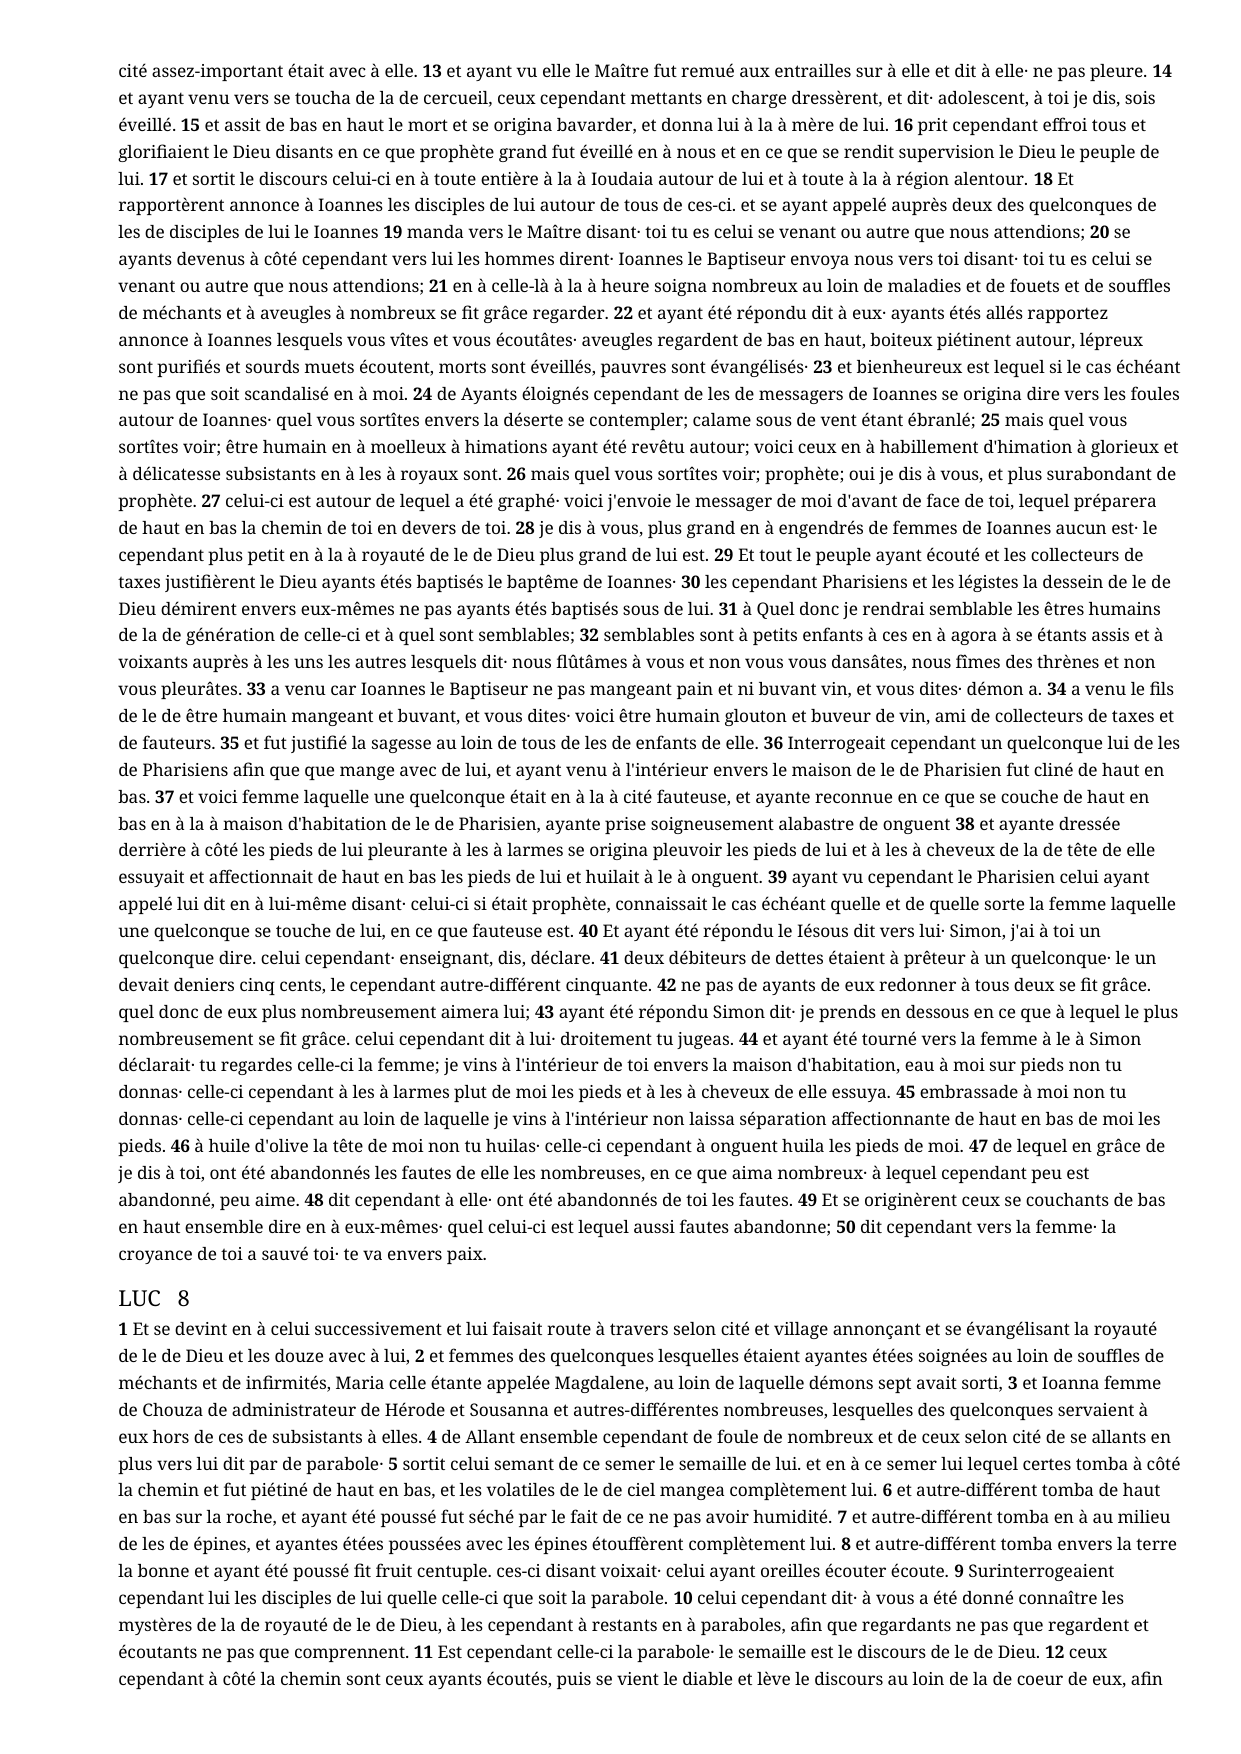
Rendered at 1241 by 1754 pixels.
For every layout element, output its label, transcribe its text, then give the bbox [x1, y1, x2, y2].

text cité assez-important était avec à elle. 13 et ayant vu elle le Maître fut remué aux entrailles sur à elle et dit à elle· ne pas pleure. 14 et ayant venu vers se toucha de la de cercueil, ceux cependant mettants en charge dressèrent, et dit· adolescent, à toi je dis, sois éveillé. 15 et assit de bas en haut le mort et se origina bavarder, et donna lui à la à mère de lui. 16 prit cependant effroi tous et glorifiaient le Dieu disants en ce que prophète grand fut éveillé en à nous et en ce que se rendit supervision le Dieu le peuple de lui. 17 et sortit le discours celui-ci en à toute entière à la à Ioudaia autour de lui et à toute à la à région alentour. 18 Et rapportèrent annonce à Ioannes les disciples de lui autour de tous de ces-ci. et se ayant appelé auprès deux des quelconques de les de disciples de lui le Ioannes 19 manda vers le Maître disant· toi tu es celui se venant ou autre que nous attendions; 20 se ayants devenus à côté cependant vers lui les hommes dirent· Ioannes le Baptiseur envoya nous vers toi disant· toi tu es celui se venant ou autre que nous attendions; 21 en à celle-là à la à heure soigna nombreux au loin de maladies et de fouets et de souffles de méchants et à aveugles à nombreux se fit grâce regarder. 22 et ayant été répondu dit à eux· ayants étés allés rapportez annonce à Ioannes lesquels vous vîtes et vous écoutâtes· aveugles regardent de bas en haut, boiteux piétinent autour, lépreux sont purifiés et sourds muets écoutent, morts sont éveillés, pauvres sont évangélisés· 23 et bienheureux est lequel si le cas échéant ne pas que soit scandalisé en à moi. 24 de Ayants éloignés cependant de les de messagers de Ioannes se origina dire vers les foules autour de Ioannes· quel vous sortîtes envers la déserte se contempler; calame sous de vent étant ébranlé; 25 mais quel vous sortîtes voir; être humain en à moelleux à himations ayant été revêtu autour; voici ceux en à habillement d'himation à glorieux et à délicatesse subsistants en à les à royaux sont. 26 mais quel vous sortîtes voir; prophète; oui je dis à vous, et plus surabondant de prophète. 27 celui-ci est autour de lequel a été graphé· voici j'envoie le messager de moi d'avant de face de toi, lequel préparera de haut en bas la chemin de toi en devers de toi. 28 je dis à vous, plus grand en à engendrés de femmes de Ioannes aucun est· le cependant plus petit en à la à royauté de le de Dieu plus grand de lui est. 29 Et tout le peuple ayant écouté et les collecteurs de taxes justifièrent le Dieu ayants étés baptisés le baptême de Ioannes· 30 les cependant Pharisiens et les légistes la dessein de le de Dieu démirent envers eux-mêmes ne pas ayants étés baptisés sous de lui. 31 à Quel donc je rendrai semblable les êtres humains de la de génération de celle-ci et à quel sont semblables; 32 semblables sont à petits enfants à ces en à agora à se étants assis et à voixants auprès à les uns les autres lesquels dit· nous flûtâmes à vous et non vous vous dansâtes, nous fîmes des thrènes et non vous pleurâtes. 33 a venu car Ioannes le Baptiseur ne pas mangeant pain et ni buvant vin, et vous dites· démon a. 34 a venu le fils de le de être humain mangeant et buvant, et vous dites· voici être humain glouton et buveur de vin, ami de collecteurs de taxes et de fauteurs. 35 et fut justifié la sagesse au loin de tous de les de enfants de elle. 36 Interrogeait cependant un quelconque lui de les de Pharisiens afin que que mange avec de lui, et ayant venu à l'intérieur envers le maison de le de Pharisien fut cliné de haut en bas. 37 et voici femme laquelle une quelconque était en à la à cité fauteuse, et ayante reconnue en ce que se couche de haut en bas en à la à maison d'habitation de le de Pharisien, ayante prise soigneusement alabastre de onguent 38 et ayante dressée derrière à côté les pieds de lui pleurante à les à larmes se origina pleuvoir les pieds de lui et à les à cheveux de la de tête de elle essuyait et affectionnait de haut en bas les pieds de lui et huilait à le à onguent. 39 ayant vu cependant le Pharisien celui ayant appelé lui dit en à lui-même disant· celui-ci si était prophète, connaissait le cas échéant quelle et de quelle sorte la femme laquelle une quelconque se touche de lui, en ce que fauteuse est. 40 Et ayant été répondu le Iésous dit vers lui· Simon, j'ai à toi un quelconque dire. celui cependant· enseignant, dis, déclare. 41 deux débiteurs de dettes étaient à prêteur à un quelconque· le un devait deniers cinq cents, le cependant autre-différent cinquante. 42 ne pas de ayants de eux redonner à tous deux se fit grâce. quel donc de eux plus nombreusement aimera lui; 43 ayant été répondu Simon dit· je prends en dessous en ce que à lequel le plus nombreusement se fit grâce. celui cependant dit à lui· droitement tu jugeas. 44 et ayant été tourné vers la femme à le à Simon déclarait· tu regardes celle-ci la femme; je vins à l'intérieur de toi envers la maison d'habitation, eau à moi sur pieds non tu donnas· celle-ci cependant à les à larmes plut de moi les pieds et à les à cheveux de elle essuya. 45 embrassade à moi non tu donnas· celle-ci cependant au loin de laquelle je vins à l'intérieur non laissa séparation affectionnante de haut en bas de moi les pieds. 46 à huile d'olive la tête de moi non tu huilas· celle-ci cependant à onguent huila les pieds de moi. 47 de lequel en grâce de je dis à toi, ont été abandonnés les fautes de elle les nombreuses, en ce que aima nombreux· à lequel cependant peu est abandonné, peu aime. 48 dit cependant à elle· ont été abandonnés de toi les fautes. 49 Et se originèrent ceux se couchants de bas en haut ensemble dire en à eux-mêmes· quel celui-ci est lequel aussi fautes abandonne; 50 dit cependant vers la femme· la croyance de toi a sauvé toi· te va envers paix. [118, 59, 1181, 1265]
text 1 Et se devint en à celui successivement et lui faisait route à travers selon cité et village annonçant et se évangélisant la royauté de le de Dieu et les douze avec à lui, 2 et femmes des quelconques lesquelles étaient ayantes étées soignées au loin de souffles de méchants et de infirmités, Maria celle étante appelée Magdalene, au loin de laquelle démons sept avait sorti, 3 et Ioanna femme de Chouza de administrateur de Hérode et Sousanna et autres-différentes nombreuses, lesquelles des quelconques servaient à eux hors de ces de subsistants à elles. 4 de Allant ensemble cependant de foule de nombreux et de ceux selon cité de se allants en plus vers lui dit par de parabole· 5 sortit celui semant de ce semer le semaille de lui. et en à ce semer lui lequel certes tomba à côté la chemin et fut piétiné de haut en bas, et les volatiles de le de ciel mangea complètement lui. 6 et autre-différent tomba de haut en bas sur la roche, et ayant été poussé fut séché par le fait de ce ne pas avoir humidité. 7 et autre-différent tomba en à au milieu de les de épines, et ayantes étées poussées avec les épines étouffèrent complètement lui. 8 et autre-différent tomba envers la terre la bonne et ayant été poussé fit fruit centuple. ces-ci disant voixait· celui ayant oreilles écouter écoute. 9 Surinterrogeaient cependant lui les disciples de lui quelle celle-ci que soit la parabole. 10 celui cependant dit· à vous a été donné connaître les mystères de la de royauté de le de Dieu, à les cependant à restants en à paraboles, afin que regardants ne pas que regardent et écoutants ne pas que comprennent. 11 Est cependant celle-ci la parabole· le semaille est le discours de le de Dieu. 12 ceux cependant à côté la chemin sont ceux ayants écoutés, puis se vient le diable et lève le discours au loin de la de coeur de eux, afin [118, 1317, 1181, 1690]
text LUC 8 [118, 1283, 1181, 1313]
